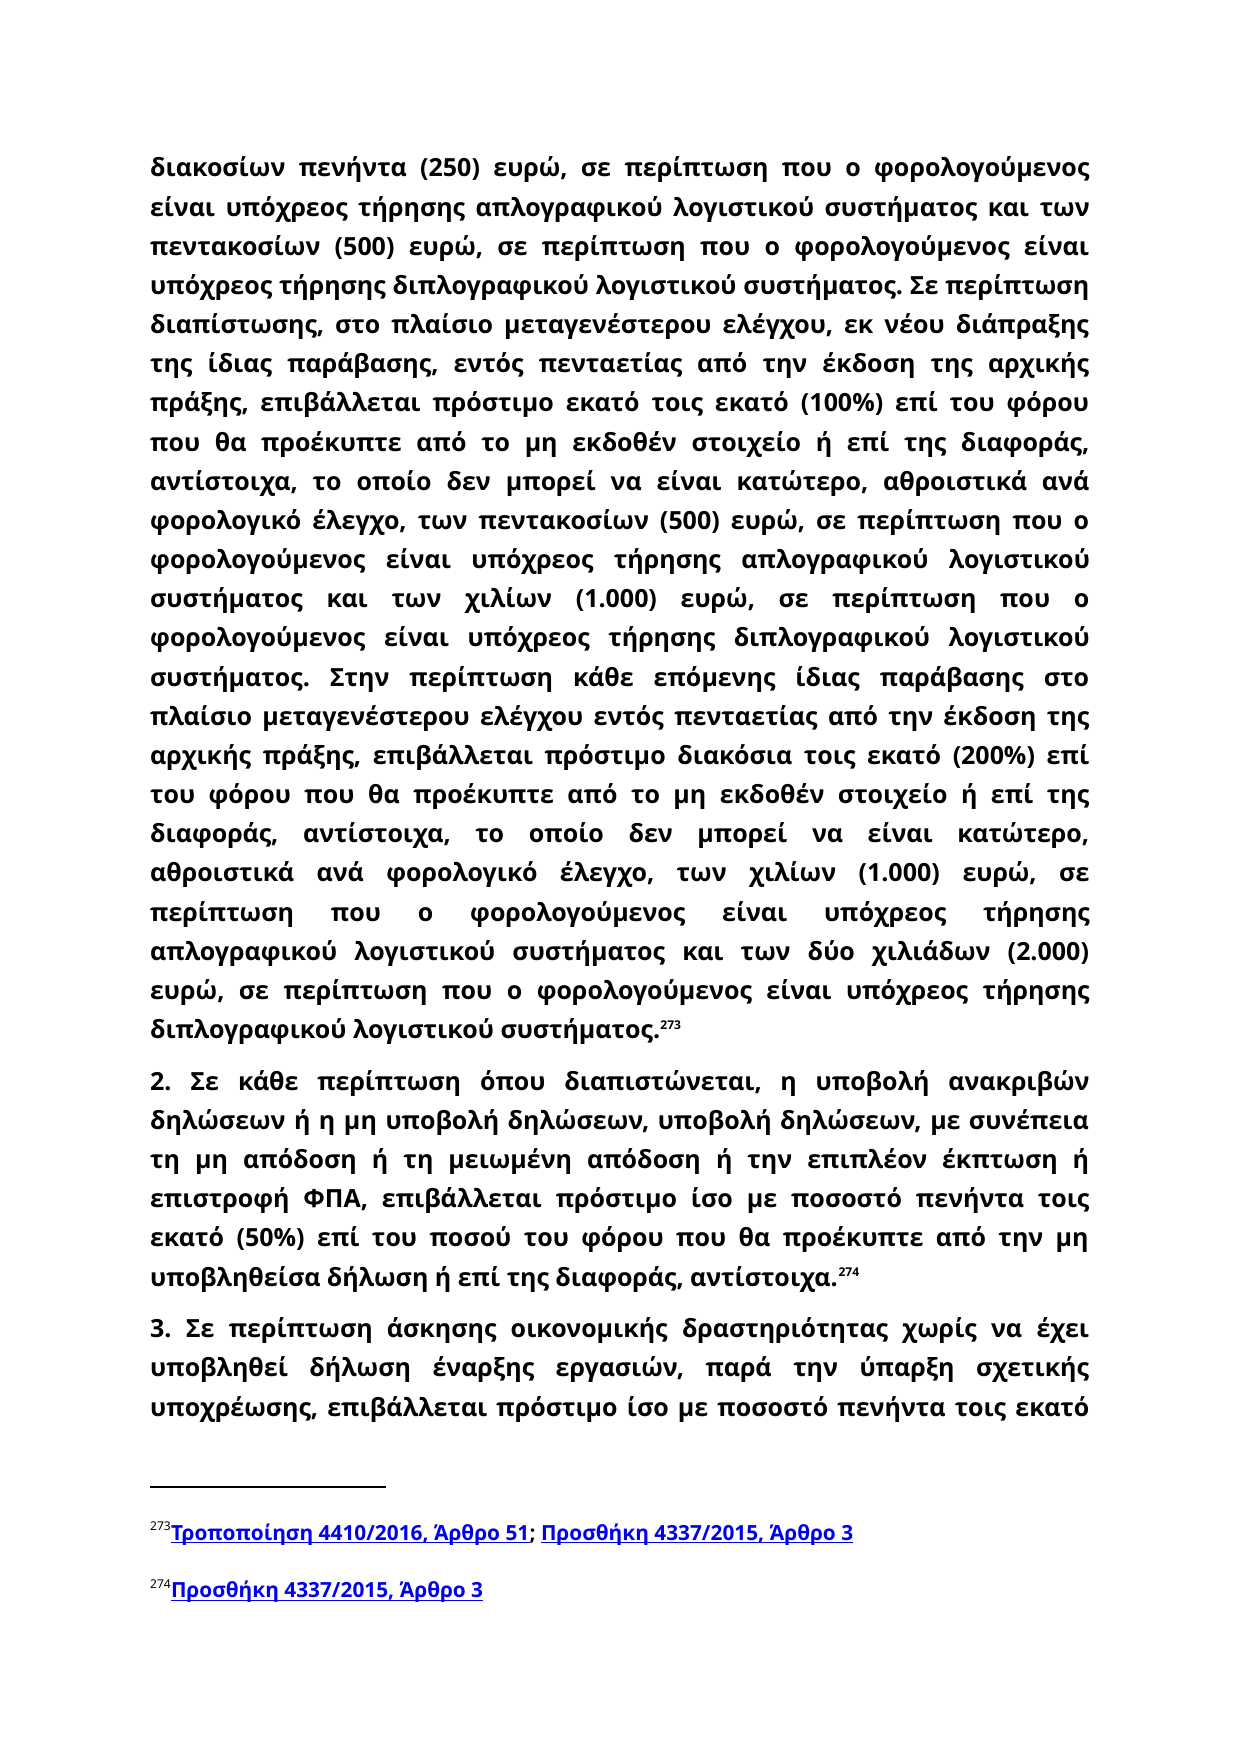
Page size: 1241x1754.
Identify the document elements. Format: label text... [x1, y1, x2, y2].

text 2. Σε κάθε περίπτωση όπου διαπιστώνεται, η υποβολή ανακριβών δηλώσεων ή η μη υποβολή δηλώσεων, υποβολή δηλώσεων, με συνέπεια τη μη απόδοση ή τη μειωμένη απόδοση ή την επιπλέον έκπτωση ή επιστροφή ΦΠΑ, επιβάλλεται πρόστιμο ίσο με ποσοστό πενήντα τοις εκατό (50%) επί του ποσού του φόρου που θα προέκυπτε από την μη υποβληθείσα δήλωση ή επί της διαφοράς, αντίστοιχα. [150, 1063, 1090, 1293]
text 3. Σε περίπτωση άσκησης οικονομικής δραστηριότητας χωρίς να έχει υποβληθεί δήλωση έναρξης εργασιών, παρά την ύπαρξη σχετικής υποχρέωσης, επιβάλλεται πρόστιμο ίσο με ποσοστό πενήντα τοις εκατό [150, 1311, 1090, 1423]
text Τροποποίηση 4410/2016, Άρθρο 51; Προσθήκη 4337/2015, Άρθρο 3 [150, 1518, 1090, 1546]
text διακοσίων πενήντα (250) ευρώ, σε περίπτωση που ο φορολογούμενος είναι υπόχρεος τήρησης απλογραφικού λογιστικού συστήματος και των πεντακοσίων (500) ευρώ, σε περίπτωση που ο φορολογούμενος είναι υπόχρεος τήρησης διπλογραφικού λογιστικού συστήματος. Σε περίπτωση διαπίστωσης, στο πλαίσιο μεταγενέστερου ελέγχου, εκ νέου διάπραξης της ίδιας παράβασης, εντός πενταετίας από την έκδοση της αρχικής πράξης, επιβάλλεται πρόστιμο εκατό τοις εκατό (100%) επί του φόρου που θα προέκυπτε από το μη εκδοθέν στοιχείο ή επί της διαφοράς, αντίστοιχα, το οποίο δεν μπορεί να είναι κατώτερο, αθροιστικά ανά φορολογικό έλεγχο, των πεντακοσίων (500) ευρώ, σε περίπτωση που ο φορολογούμενος είναι υπόχρεος τήρησης απλογραφικού λογιστικού συστήματος και των χιλίων (1.000) ευρώ, σε περίπτωση που ο φορολογούμενος είναι υπόχρεος τήρησης διπλογραφικού λογιστικού συστήματος. Στην περίπτωση κάθε επόμενης ίδιας παράβασης στο πλαίσιο μεταγενέστερου ελέγχου εντός πενταετίας από την έκδοση της αρχικής πράξης, επιβάλλεται πρόστιμο διακόσια τοις εκατό (200%) επί του φόρου που θα προέκυπτε από το μη εκδοθέν στοιχείο ή επί της διαφοράς, αντίστοιχα, το οποίο δεν μπορεί να είναι κατώτερο, αθροιστικά ανά φορολογικό έλεγχο, των χιλίων (1.000) ευρώ, σε περίπτωση που ο φορολογούμενος είναι υπόχρεος τήρησης απλογραφικού λογιστικού συστήματος και των δύο χιλιάδων (2.000) ευρώ, σε περίπτωση που ο φορολογούμενος είναι υπόχρεος τήρησης διπλογραφικού λογιστικού συστήματος. [150, 150, 1090, 1046]
text Προσθήκη 4337/2015, Άρθρο 3 [150, 1576, 1090, 1604]
